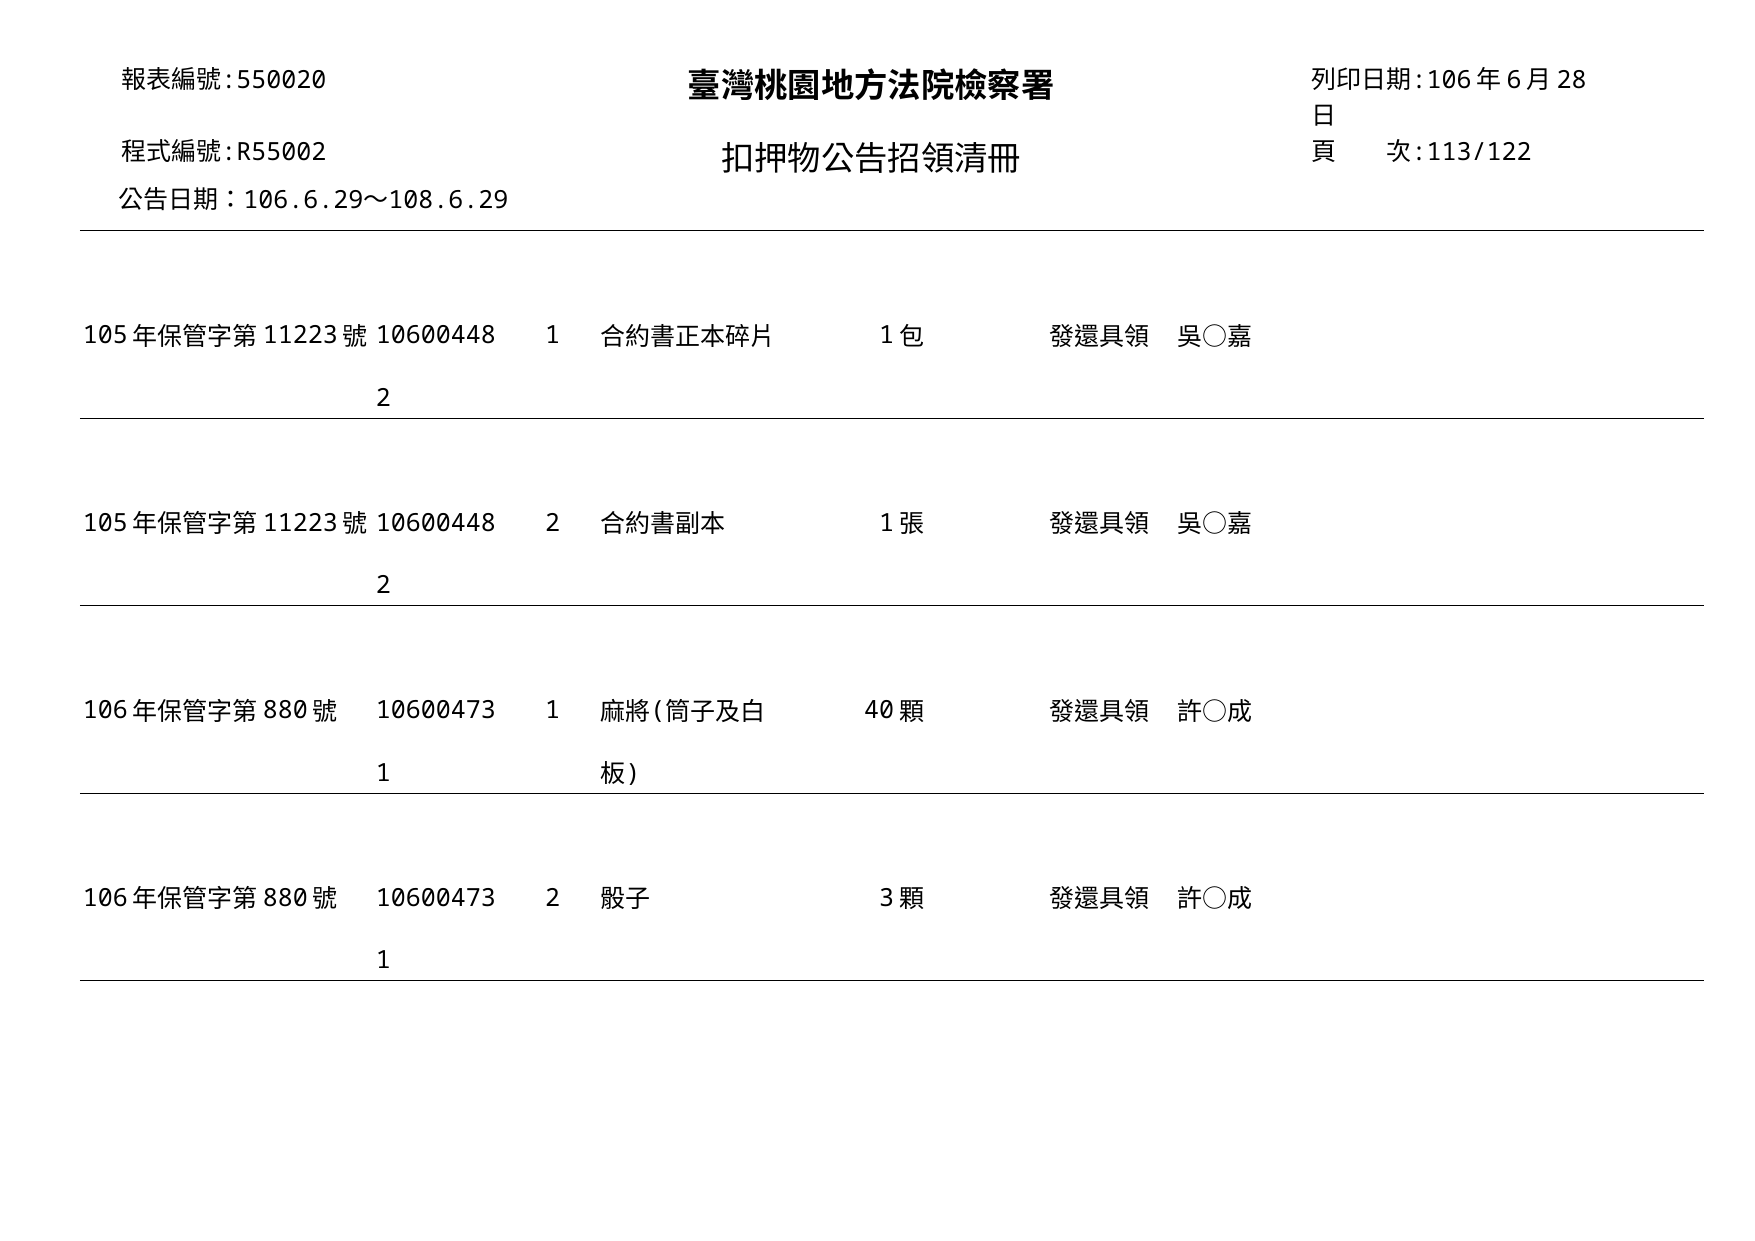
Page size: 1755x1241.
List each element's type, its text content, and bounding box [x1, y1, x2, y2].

table_cell 1 [507, 231, 597, 417]
table_cell 發還具領 [1046, 231, 1175, 417]
table_cell 106004482 [373, 419, 507, 605]
table_cell 麻將(筒子及白板) [597, 606, 807, 792]
table_cell 106004482 [373, 231, 507, 417]
table_cell [1317, 606, 1575, 792]
table_cell 許○成 [1175, 606, 1317, 792]
table_cell 發還具領 [1046, 794, 1175, 980]
table_cell 105年保管字第11223號 [80, 419, 373, 605]
table_cell 106年保管字第880號 [80, 794, 373, 980]
table_cell [927, 419, 1046, 605]
table_cell 106004731 [373, 606, 507, 792]
table_cell 發還具領 [1046, 419, 1175, 605]
table_cell [1317, 419, 1575, 605]
table_cell 骰子 [597, 794, 807, 980]
table_cell 許○成 [1175, 794, 1317, 980]
table_cell [927, 794, 1046, 980]
table_cell 1包 [808, 231, 927, 417]
table_cell [927, 606, 1046, 792]
table_cell 1張 [808, 419, 927, 605]
table_cell 發還具領 [1046, 606, 1175, 792]
table_cell 106年保管字第880號 [80, 606, 373, 792]
table_cell 吳○嘉 [1175, 231, 1317, 417]
table_cell [1575, 794, 1704, 980]
table_cell 40顆 [808, 606, 927, 792]
table_cell 2 [507, 419, 597, 605]
table_cell 2 [507, 794, 597, 980]
table_cell [1575, 419, 1704, 605]
table_cell 合約書副本 [597, 419, 807, 605]
table_cell [1575, 231, 1704, 417]
table_cell [1575, 606, 1704, 792]
table_cell 105年保管字第11223號 [80, 231, 373, 417]
table_cell [1317, 231, 1575, 417]
table_cell 吳○嘉 [1175, 419, 1317, 605]
table_cell 合約書正本碎片 [597, 231, 807, 417]
table_cell [927, 231, 1046, 417]
table_cell 1 [507, 606, 597, 792]
table_cell [1317, 794, 1575, 980]
table_cell 106004731 [373, 794, 507, 980]
table_cell 3顆 [808, 794, 927, 980]
